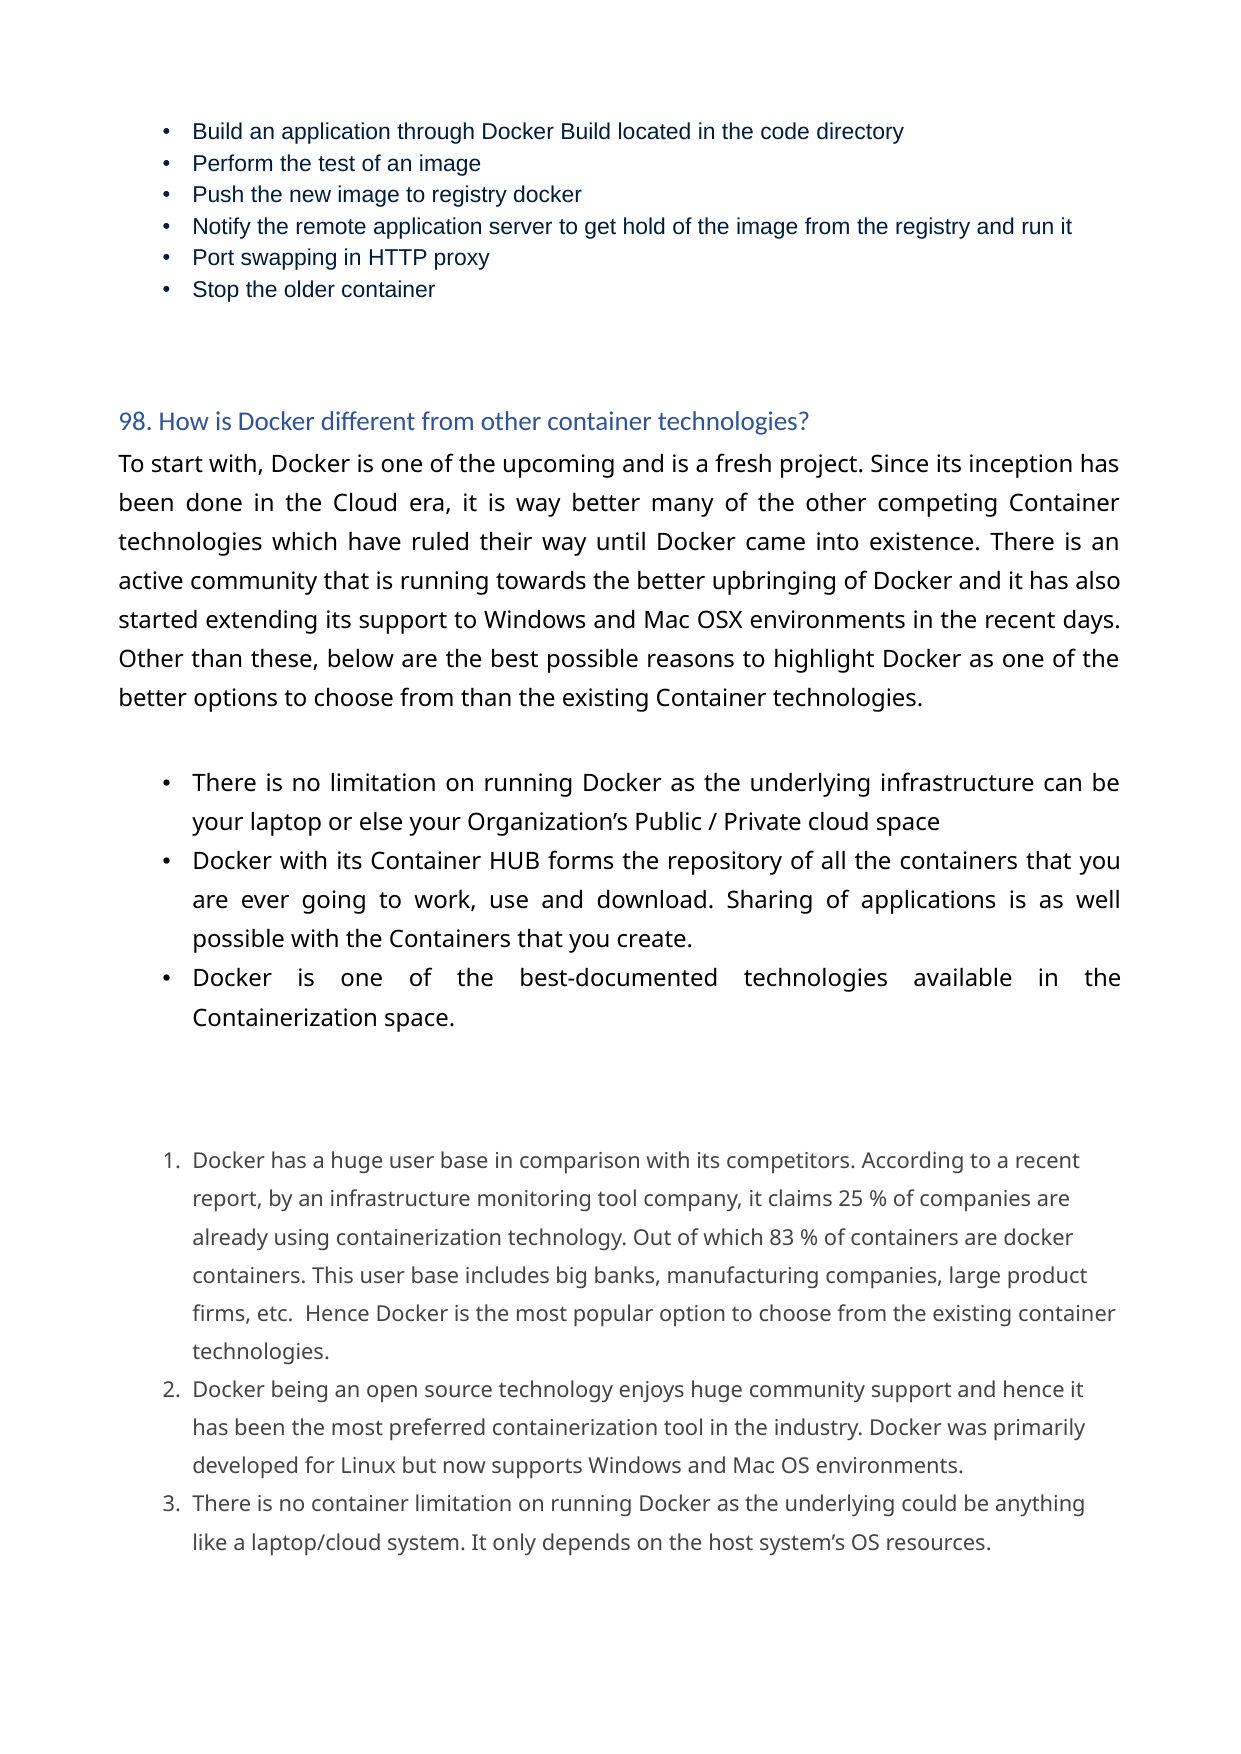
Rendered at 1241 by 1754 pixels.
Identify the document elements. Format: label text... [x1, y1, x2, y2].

list Docker is one of the best-documented technologies available in the Containerization space. [162, 961, 1122, 1033]
subtitle 98. How is Docker different from other container technologies? [118, 404, 1122, 437]
list Push the new image to registry docker [162, 181, 1122, 208]
list Docker being an open source technology enjoys huge community support and hence it has been the most preferred containerization tool in the industry. Docker was primarily developed for Linux but now supports Windows and Mac OS environments. [162, 1374, 1122, 1480]
text To start with, Docker is one of the upcoming and is a fresh project. Since its inception has been done in the Cloud era, it is way better many of the other competing Container technologies which have ruled their way until Docker came into existence. There is an active community that is running towards the better upbringing of Docker and it has also started extending its support to Windows and Mac OSX environments in the recent days. Other than these, below are the best possible reasons to highlight Docker as one of the better options to choose from than the existing Container technologies. [118, 447, 1122, 714]
list Notify the remote application server to get hold of the image from the registry and run it [162, 213, 1122, 239]
list Perform the test of an image [162, 150, 1122, 176]
list There is no container limitation on running Docker as the underlying could be anything like a laptop/cloud system. It only depends on the host system’s OS resources. [162, 1488, 1122, 1556]
list Stop the older container [162, 276, 1122, 302]
list Docker has a huge user base in comparison with its competitors. According to a recent report, by an infrastructure monitoring tool company, it claims 25 % of companies are already using containerization technology. Out of which 83 % of containers are docker containers. This user base includes big banks, manufacturing companies, large product firms, etc. Hence Docker is the most popular option to choose from the existing container technologies. [162, 1145, 1122, 1366]
list Docker with its Container HUB forms the repository of all the containers that you are ever going to work, use and download. Sharing of applications is as well possible with the Containers that you create. [162, 844, 1122, 955]
list Build an application through Docker Build located in the code directory [162, 118, 1122, 144]
list Port swapping in HTTP proxy [162, 244, 1122, 271]
list There is no limitation on running Docker as the underlying infrastructure can be your laptop or else your Organization’s Public / Private cloud space [162, 766, 1122, 838]
